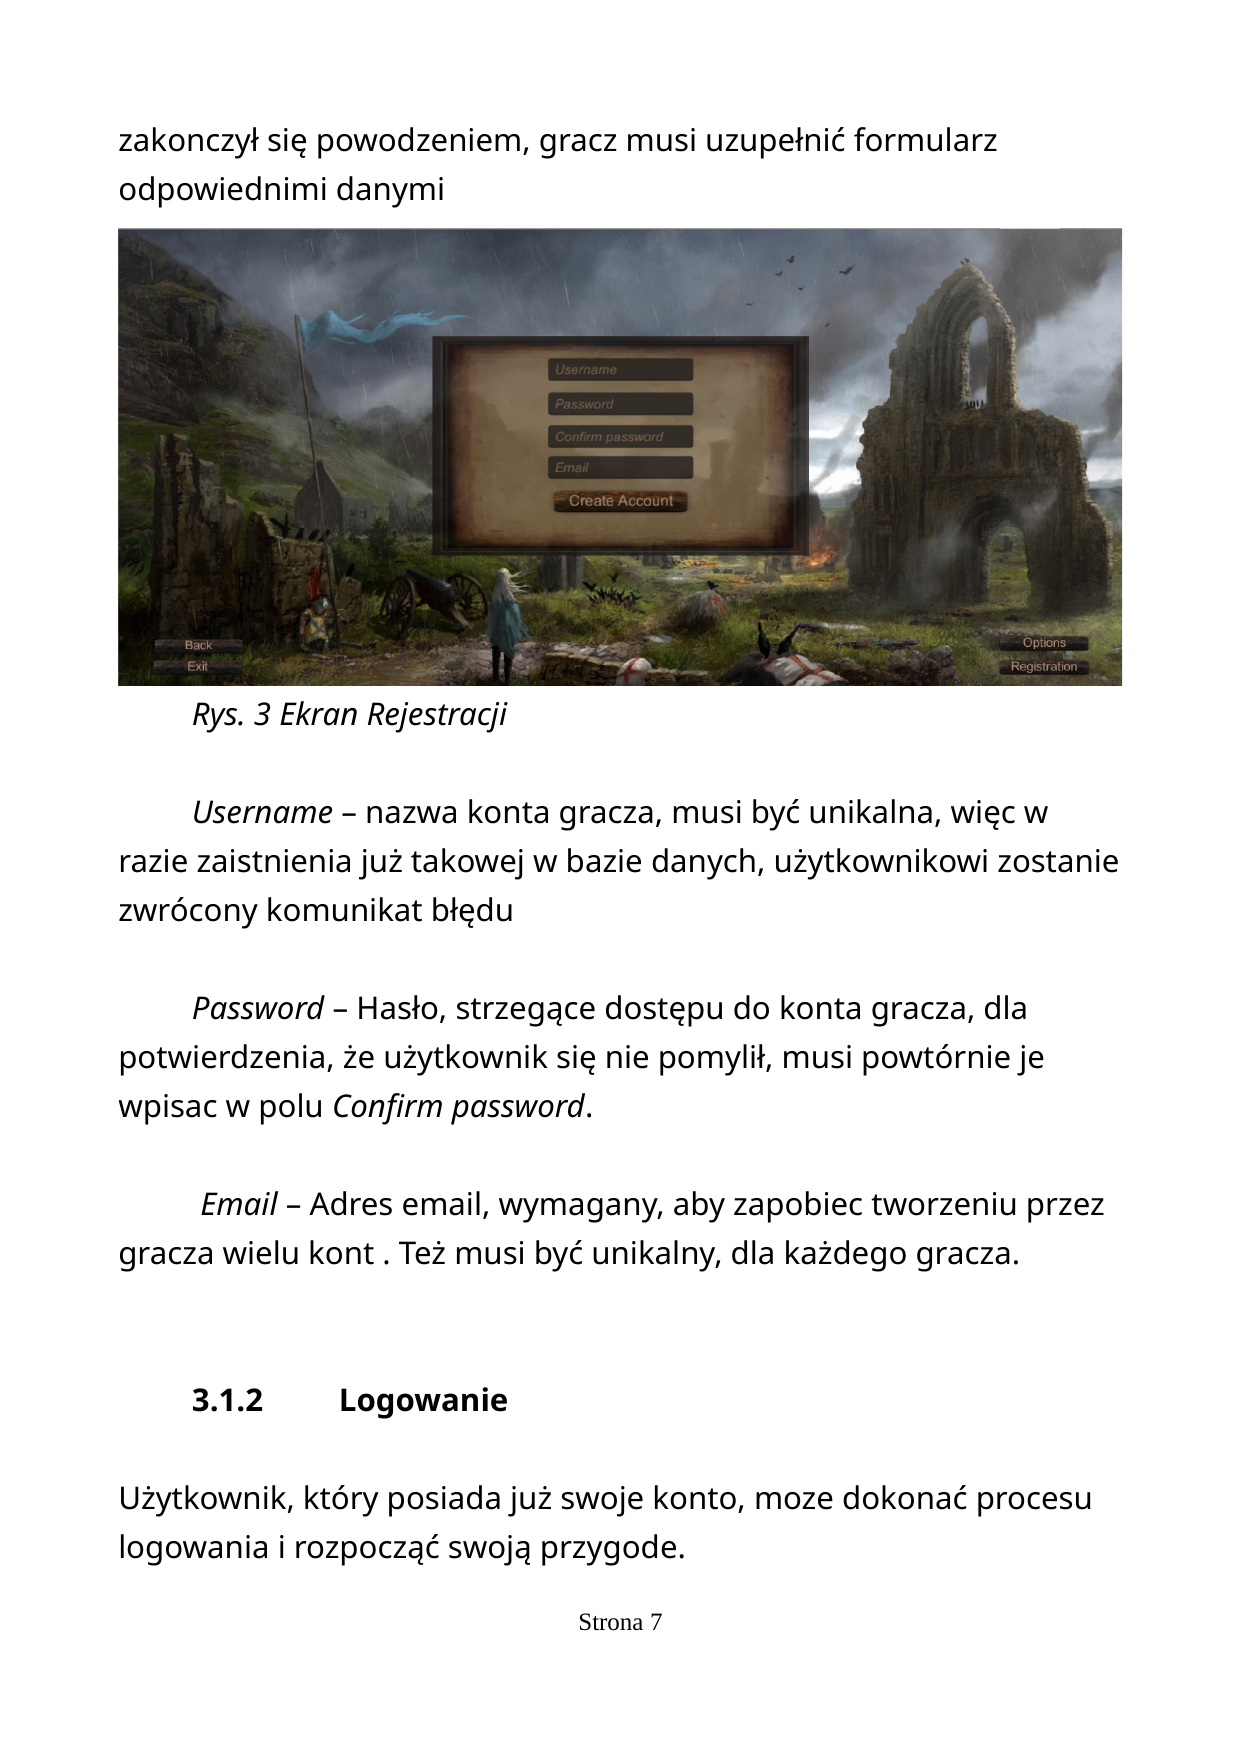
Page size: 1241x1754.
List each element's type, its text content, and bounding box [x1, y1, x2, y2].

text Email – Adres email, wymagany, aby zapobiec tworzeniu przez gracza wielu kont . Też musi być unikalny, dla każdego gracza. [118, 1182, 1122, 1273]
text Rys. 3 Ekran Rejestracji [118, 686, 1122, 735]
picture [118, 228, 1123, 686]
text [118, 216, 1122, 228]
text Password – Hasło, strzegące dostępu do konta gracza, dla potwierdzenia, że użytkownik się nie pomylił, musi powtórnie je wpisac w polu Confirm password. [118, 986, 1122, 1127]
text zakonczył się powodzeniem, gracz musi uzupełnić formularz odpowiednimi danymi [118, 118, 1122, 210]
text 3.1.2 Logowanie [118, 1378, 1122, 1420]
text Użytkownik, który posiada już swoje konto, moze dokonać procesu logowania i rozpocząć swoją przygode. [118, 1476, 1122, 1567]
text Username – nazwa konta gracza, musi być unikalna, więc w razie zaistnienia już takowej w bazie danych, użytkownikowi zostanie zwrócony komunikat błędu [118, 790, 1122, 931]
